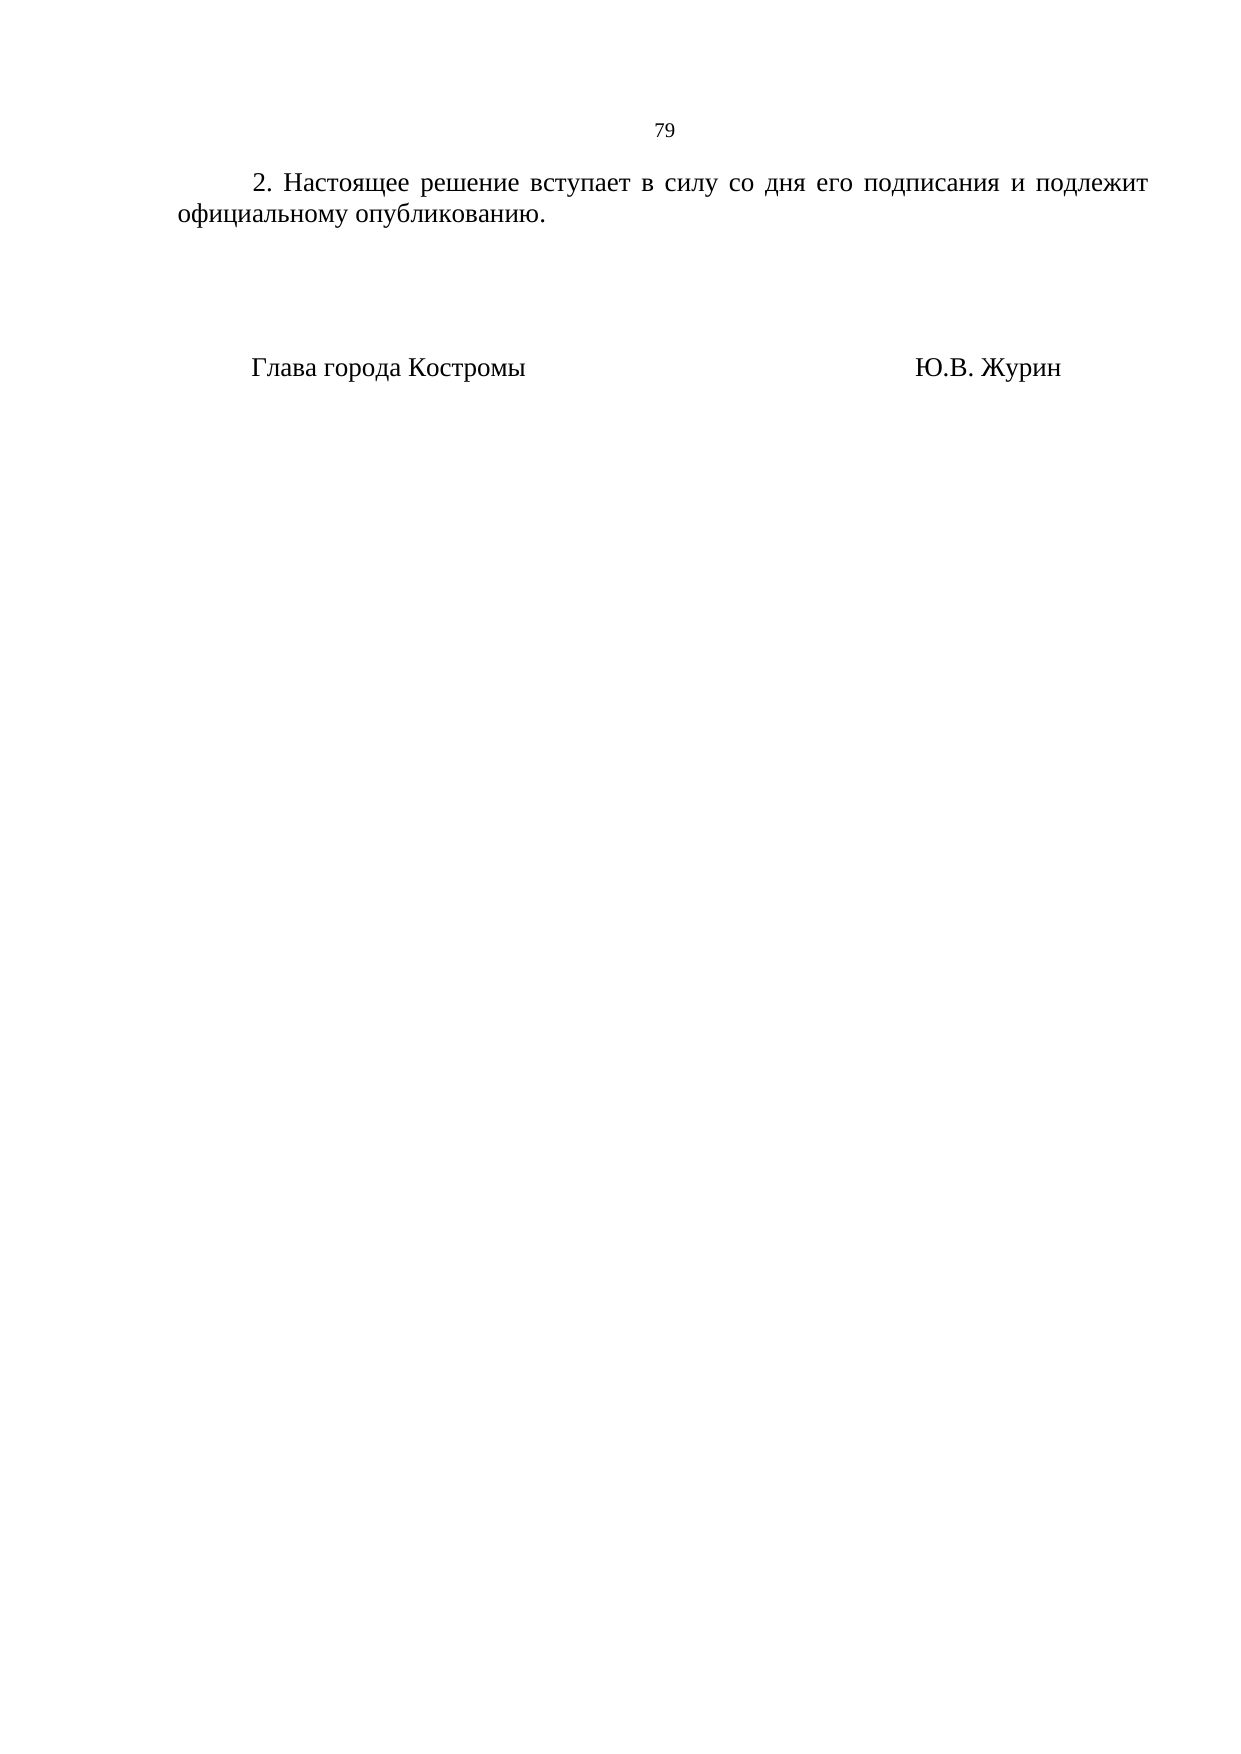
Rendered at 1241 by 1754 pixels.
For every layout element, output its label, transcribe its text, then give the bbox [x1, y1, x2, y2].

text Глава города Костромы Ю.В. Журин [177, 351, 1152, 382]
text 2. Настоящее решение вступает в силу со дня его подписания и подлежит официальному опубликованию. [177, 166, 1150, 228]
